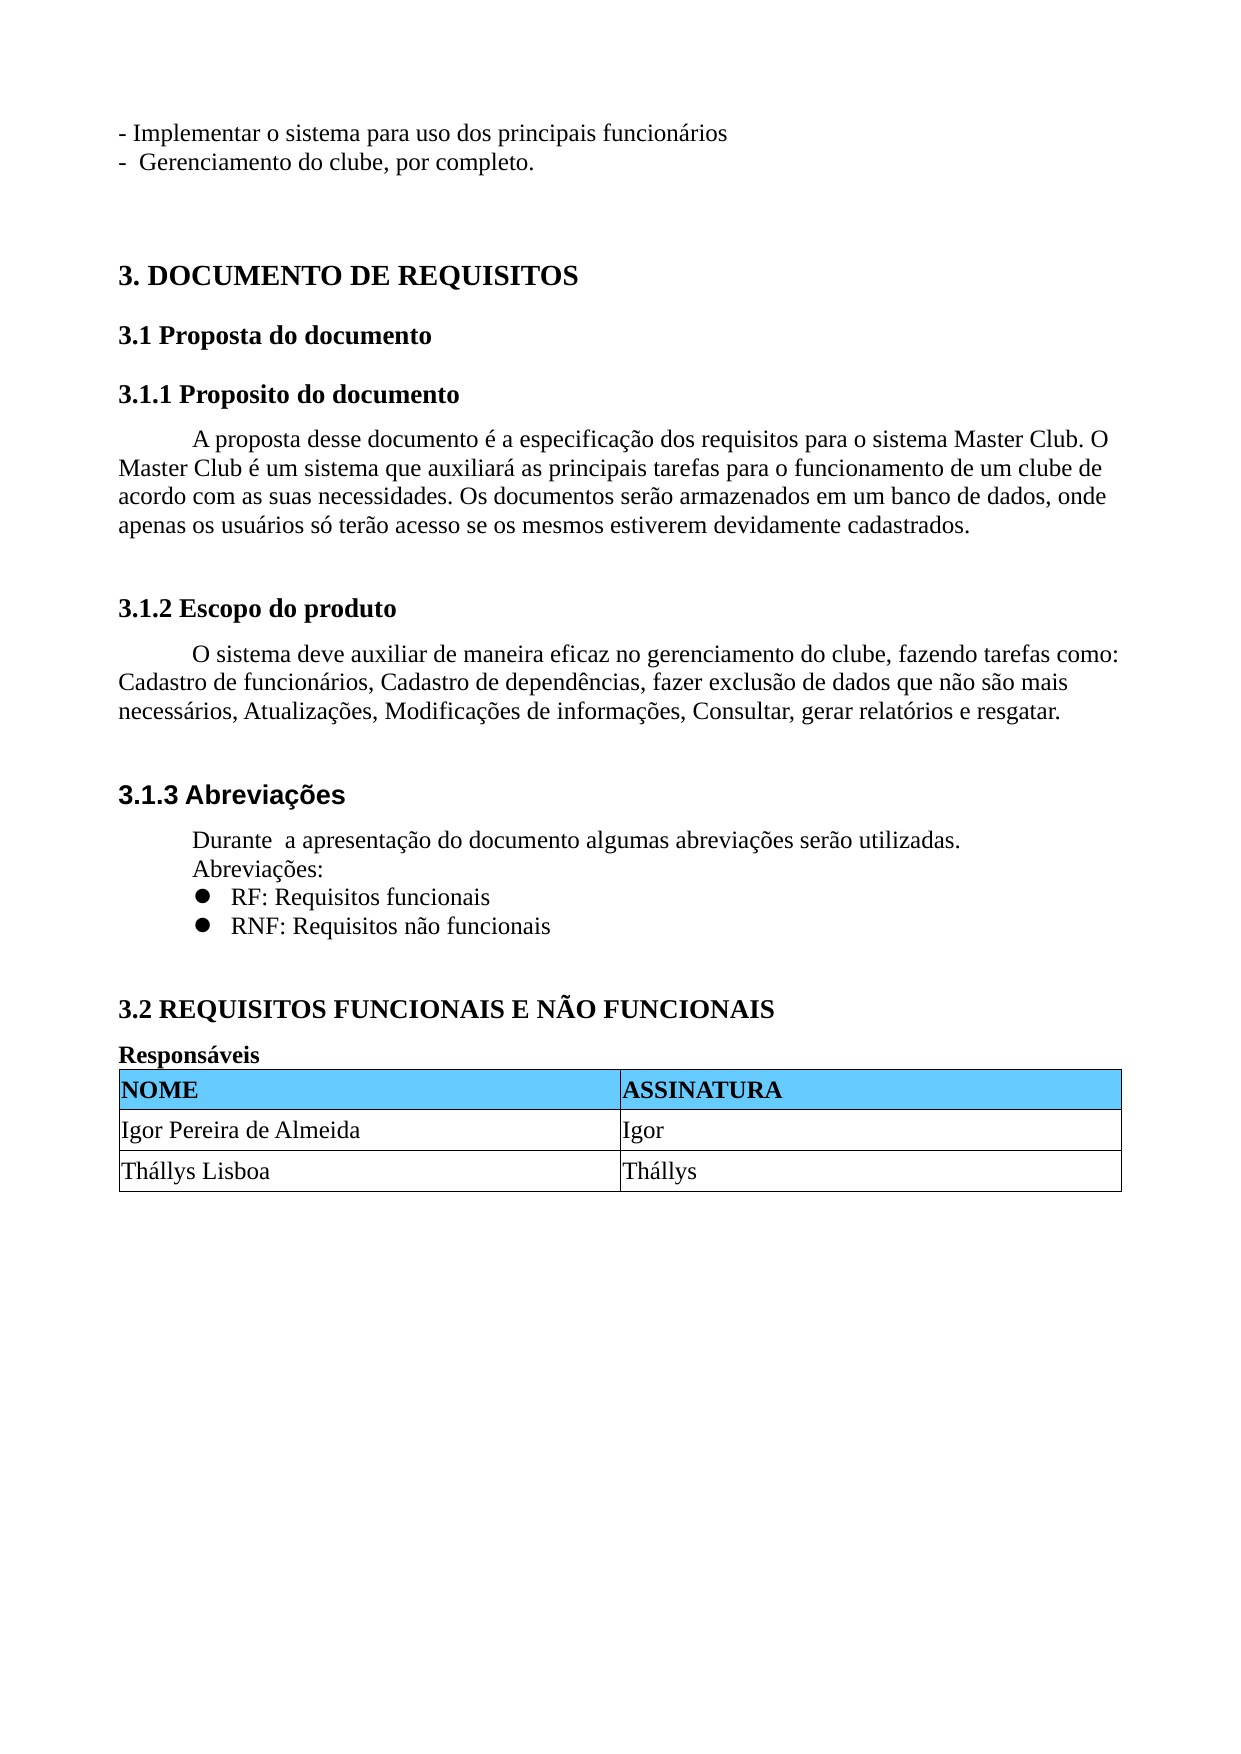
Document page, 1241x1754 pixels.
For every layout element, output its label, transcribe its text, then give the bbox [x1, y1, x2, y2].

subtitle 3. DOCUMENTO DE REQUISITOS [118, 258, 1122, 292]
text Durante a apresentação do documento algumas abreviações serão utilizadas. [118, 825, 1122, 854]
text Responsáveis [118, 1040, 1122, 1068]
text O sistema deve auxiliar de maneira eficaz no gerenciamento do clube, fazendo tarefas como: Cadastro de funcionários, Cadastro de dependências, fazer exclusão de dados que não são mais necessários, Atualizações, Modificações de informações, Consultar, gerar relatórios e resgatar. [118, 639, 1122, 725]
subtitle 3.1.2 Escopo do produto [118, 593, 1122, 624]
subtitle 3.1.1 Proposito do documento [118, 378, 1122, 409]
subtitle 3.1 Proposta do documento [118, 319, 1122, 350]
list RNF: Requisitos não funcionais [193, 911, 1122, 940]
table_header NOME [120, 1070, 620, 1109]
table_cell Thállys Lisboa [120, 1151, 620, 1191]
text - Gerenciamento do clube, por completo. [118, 147, 1122, 176]
subtitle 3.2 REQUISITOS FUNCIONAIS E NÃO FUNCIONAIS [118, 994, 1122, 1025]
list RF: Requisitos funcionais [193, 882, 1122, 911]
text A proposta desse documento é a especificação dos requisitos para o sistema Master Club. O Master Club é um sistema que auxiliará as principais tarefas para o funcionamento de um clube de acordo com as suas necessidades. Os documentos serão armazenados em um banco de dados, onde apenas os usuários só terão acesso se os mesmos estiverem devidamente cadastrados. [118, 424, 1122, 539]
table_header ASSINATURA [621, 1070, 1121, 1109]
table_cell Igor Pereira de Almeida [120, 1110, 620, 1150]
subtitle 3.1.3 Abreviações [118, 779, 1122, 810]
table_cell Igor [621, 1110, 1121, 1150]
table_cell Thállys [621, 1151, 1121, 1191]
text Abreviações: [118, 854, 1122, 882]
text - Implementar o sistema para uso dos principais funcionários [118, 118, 1122, 147]
